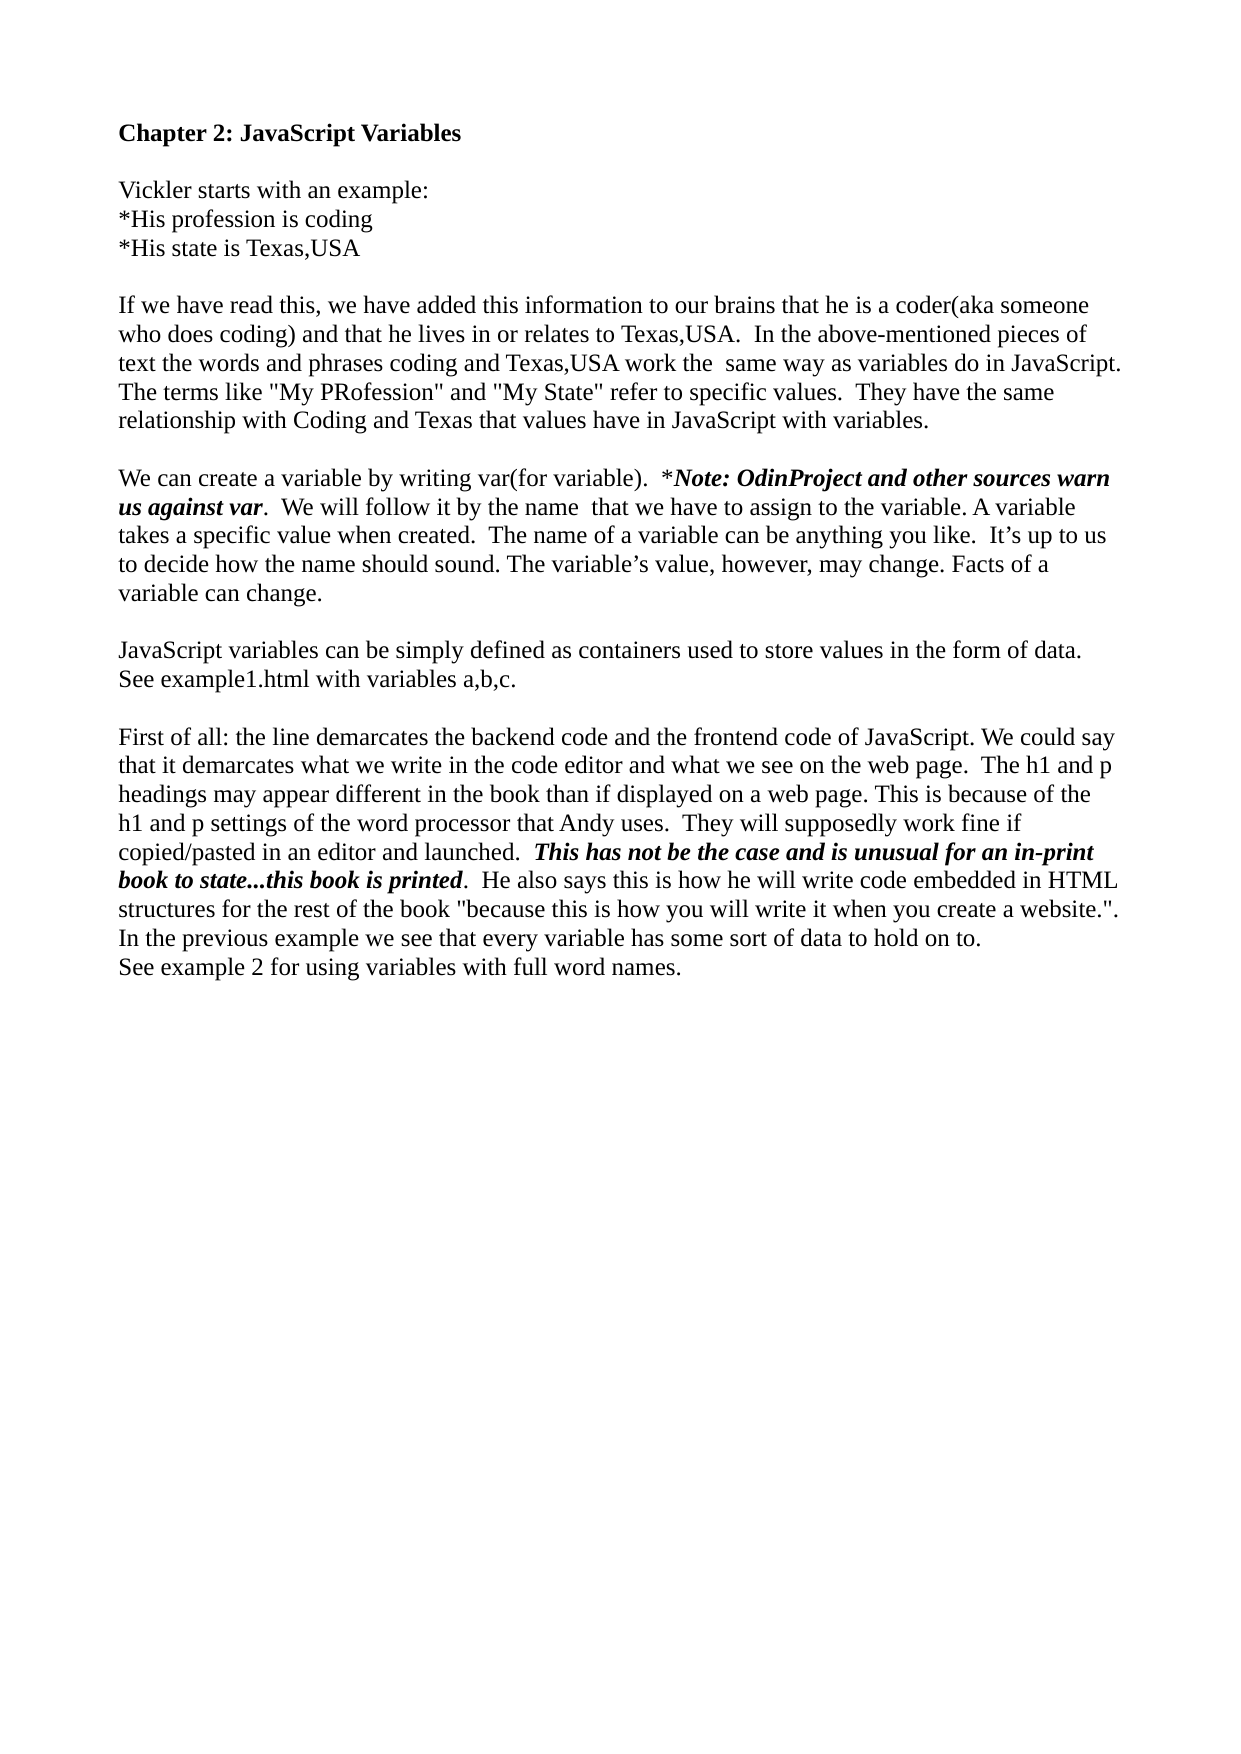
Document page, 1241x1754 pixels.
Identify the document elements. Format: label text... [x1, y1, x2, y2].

text See example 2 for using variables with full word names. [118, 952, 1122, 981]
text Chapter 2: JavaScript Variables [118, 118, 1122, 147]
text Vickler starts with an example: [118, 176, 1122, 204]
text First of all: the line demarcates the backend code and the frontend code of JavaScript. We could say that it demarcates what we write in the code editor and what we see on the web page. The h1 and p headings may appear different in the book than if displayed on a web page. This is because of the h1 and p settings of the word processor that Andy uses. They will supposedly work fine if copied/pasted in an editor and launched. This has not be the case and is unusual for an in-print book to state...this book is printed. He also says this is how he will write code embedded in HTML structures for the rest of the book "because this is how you will write it when you create a website.". In the previous example we see that every variable has some sort of data to hold on to. [118, 722, 1122, 952]
text We can create a variable by writing var(for variable). *Note: OdinProject and other sources warn us against var. We will follow it by the name that we have to assign to the variable. A variable takes a specific value when created. The name of a variable can be anything you like. It’s up to us to decide how the name should sound. The variable’s value, however, may change. Facts of a variable can change. [118, 463, 1122, 607]
text If we have read this, we have added this information to our brains that he is a coder(aka someone who does coding) and that he lives in or relates to Texas,USA. In the above-mentioned pieces of text the words and phrases coding and Texas,USA work the same way as variables do in JavaScript. The terms like "My PRofession" and "My State" refer to specific values. They have the same relationship with Coding and Texas that values have in JavaScript with variables. [118, 291, 1122, 434]
text *His profession is coding [118, 204, 1122, 233]
text *His state is Texas,USA [118, 233, 1122, 262]
text JavaScript variables can be simply defined as containers used to store values in the form of data. See example1.html with variables a,b,c. [118, 636, 1122, 693]
